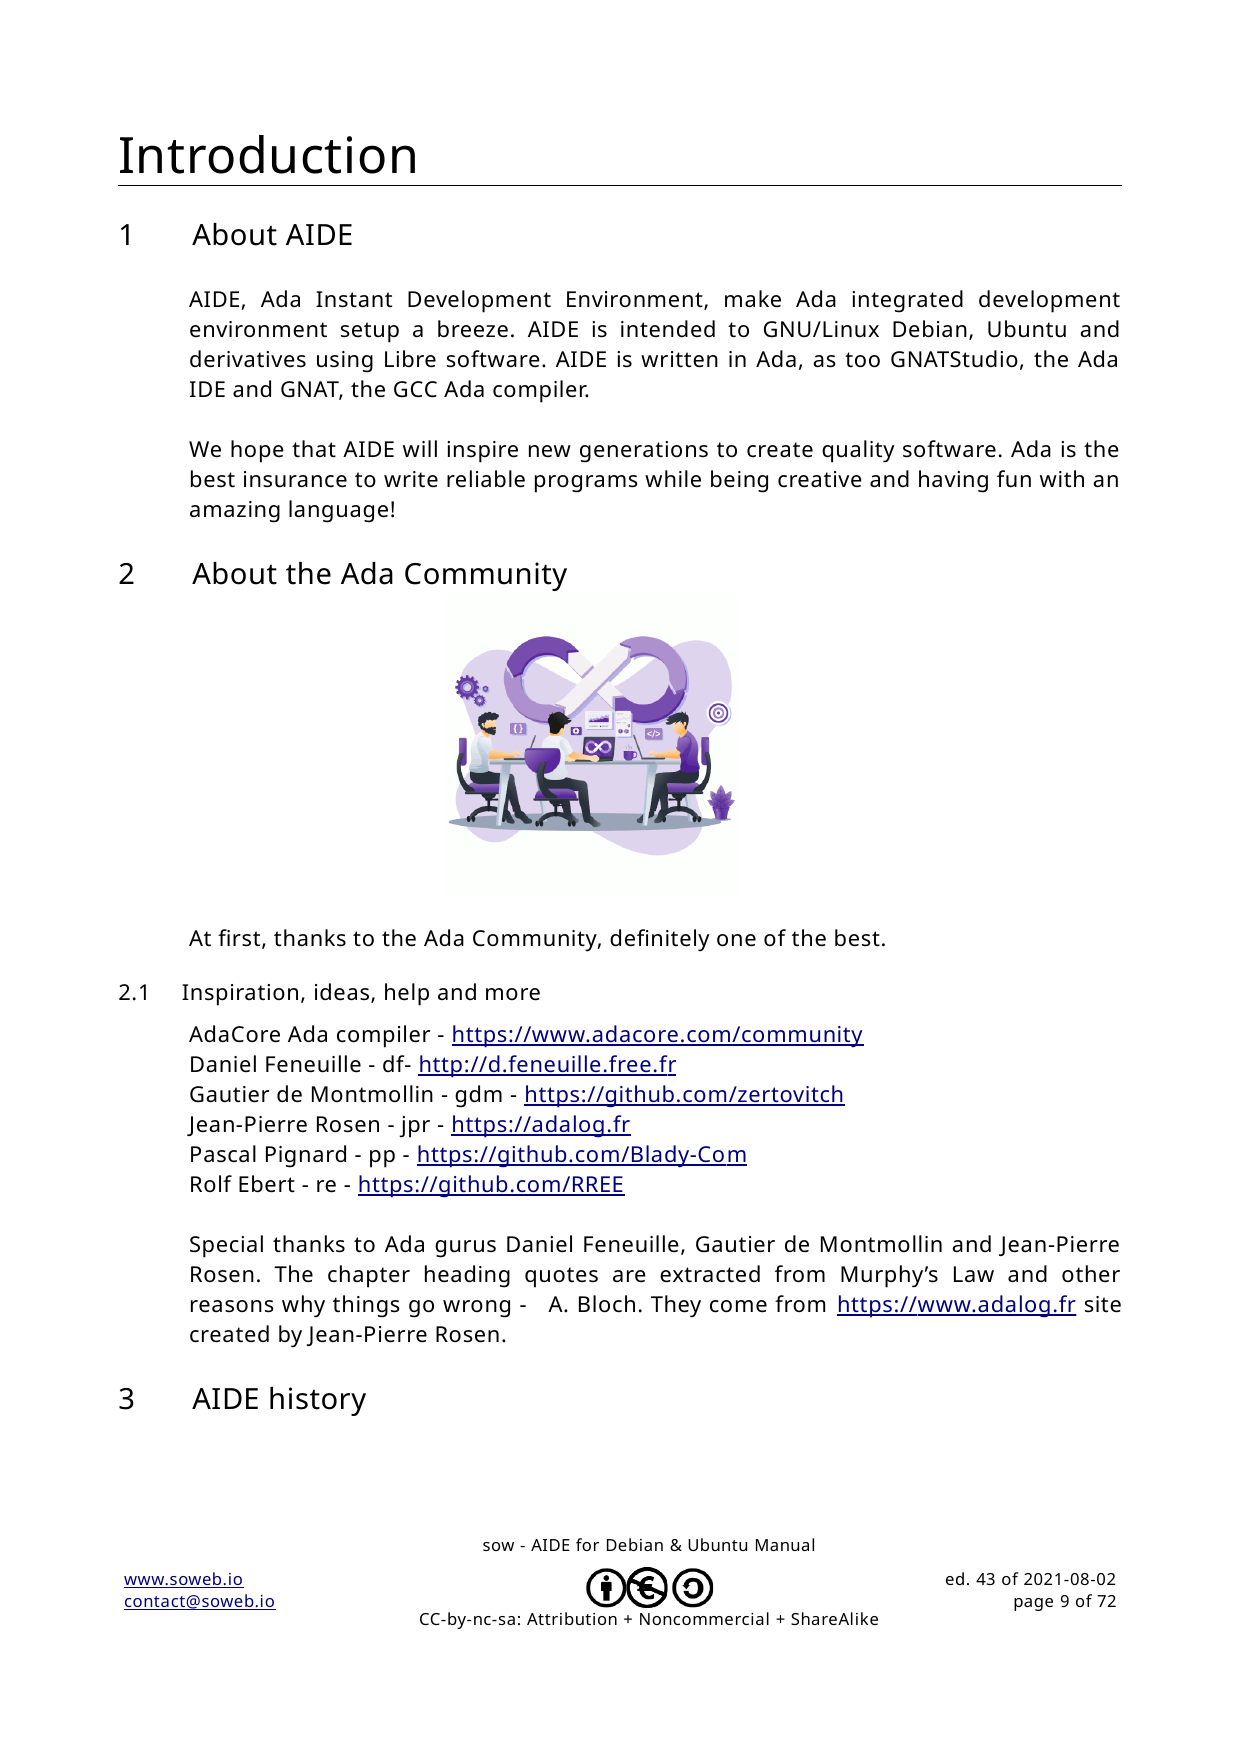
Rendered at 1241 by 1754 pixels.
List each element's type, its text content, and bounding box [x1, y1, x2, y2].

text AdaCore Ada compiler - https://www.adacore.com/community [189, 1019, 1122, 1049]
text Pascal Pignard - pp - https://github.com/Blady-Com [189, 1139, 1122, 1169]
text Gautier de Montmollin - gdm - https://github.com/zertovitch [189, 1079, 1122, 1109]
text Special thanks to Ada gurus Daniel Feneuille, Gautier de Montmollin and Jean-Pierre Rosen. The chapter heading quotes are extracted from Murphy’s Law and other reasons why things go wrong - A. Bloch. They come from https://www.adalog.fr site created by Jean-Pierre Rosen. [189, 1229, 1122, 1349]
text At first, thanks to the Ada Community, definitely one of the best. [189, 923, 1122, 953]
picture [672, 1567, 714, 1608]
text Rolf Ebert - re - https://github.com/RREE [189, 1169, 1122, 1199]
subtitle About AIDE [118, 214, 1122, 254]
subtitle About the Ada Community [118, 553, 1122, 593]
picture [443, 597, 739, 894]
text We hope that AIDE will inspire new generations to create quality software. Ada is the best insurance to write reliable programs while being creative and having fun with an amazing language! [189, 434, 1122, 524]
text Jean-Pierre Rosen - jpr - https://adalog.fr [189, 1109, 1122, 1139]
subtitle Introduction [118, 118, 1122, 185]
text Daniel Feneuille - df- http://d.feneuille.free.fr [189, 1049, 1122, 1079]
picture [585, 1567, 668, 1608]
subtitle Inspiration, ideas, help and more [118, 977, 1122, 1007]
subtitle AIDE history [118, 1378, 1122, 1418]
text AIDE, Ada Instant Development Environment, make Ada integrated development environment setup a breeze. AIDE is intended to GNU/Linux Debian, Ubuntu and derivatives using Libre software. AIDE is written in Ada, as too GNATStudio, the Ada IDE and GNAT, the GCC Ada compiler. [189, 284, 1122, 404]
